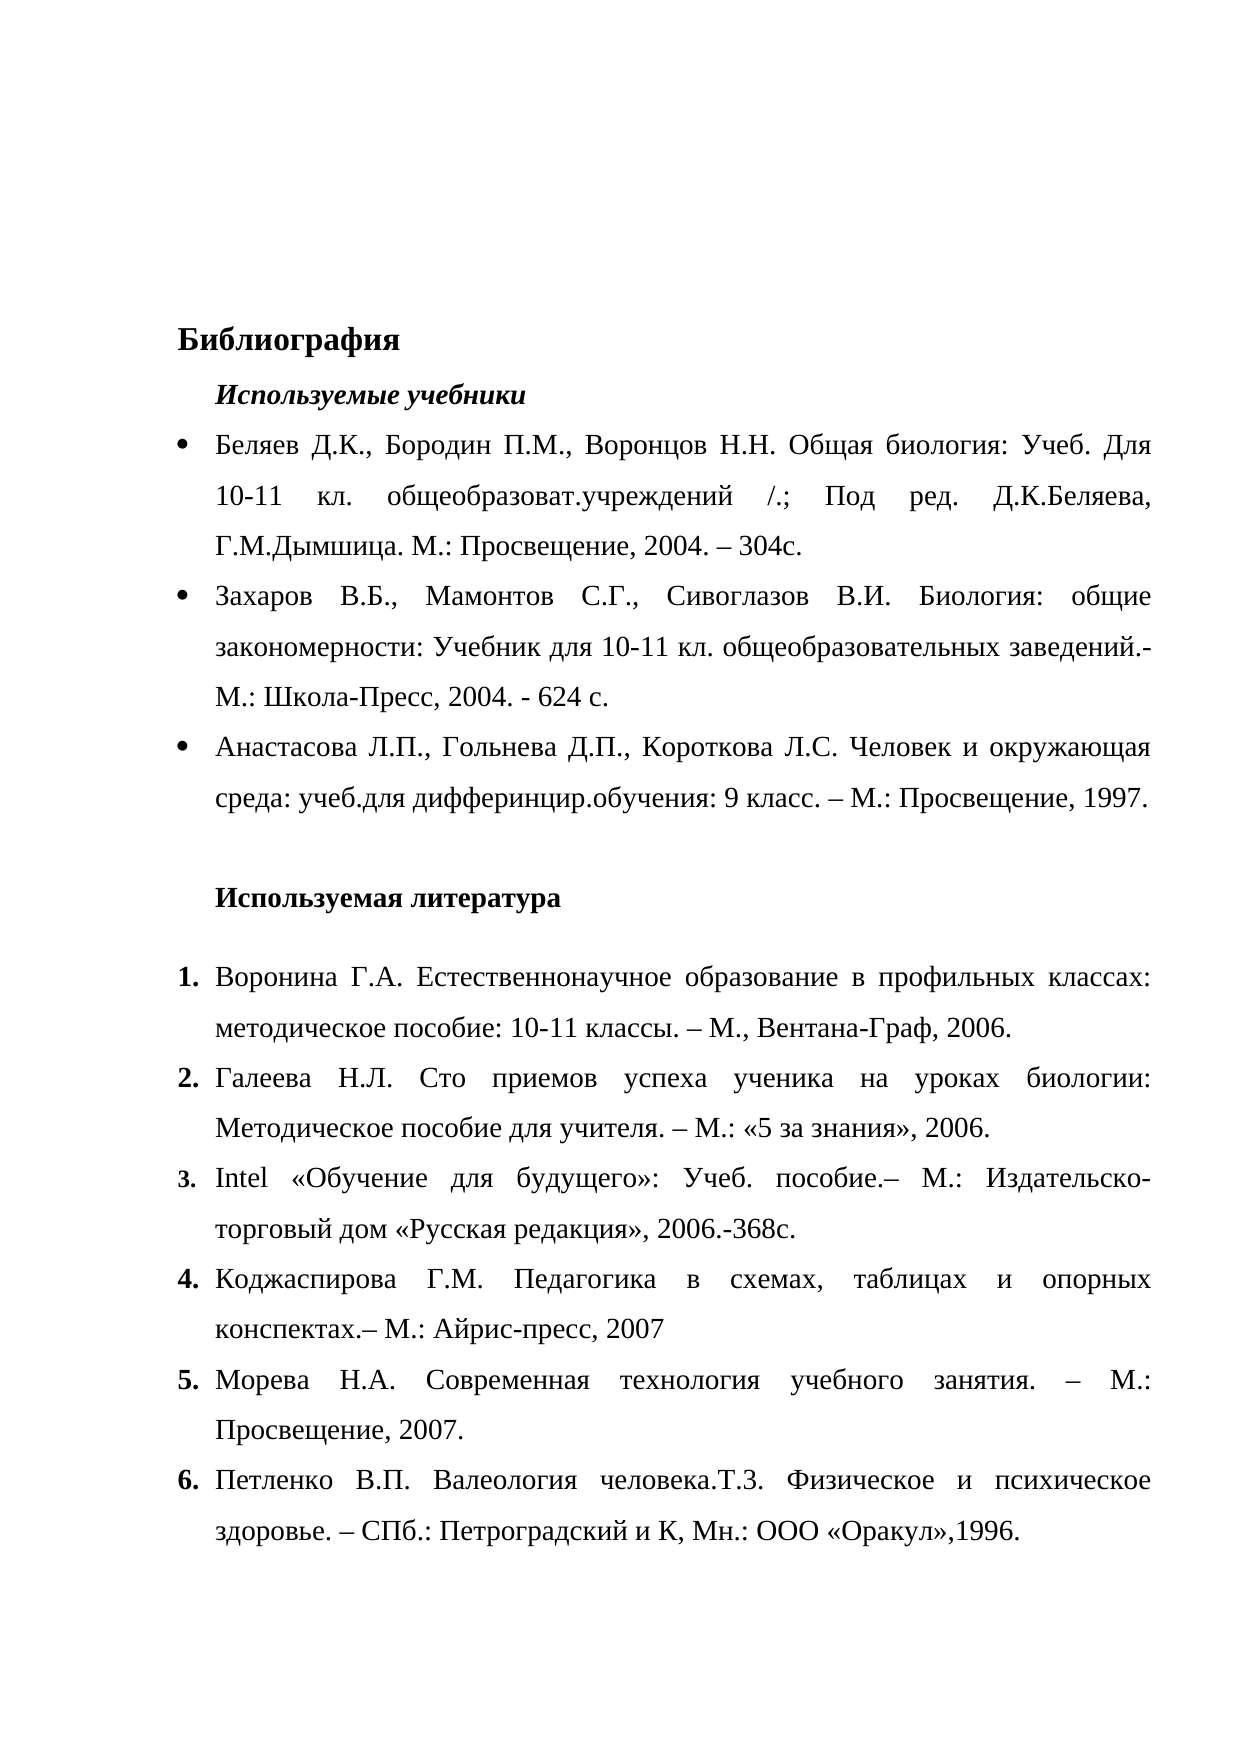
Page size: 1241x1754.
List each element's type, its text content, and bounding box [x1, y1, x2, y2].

list Морева Н.А. Современная технология учебного занятия. – М.: Просвещение, 2007. [177, 1362, 1152, 1446]
list Коджаспирова Г.М. Педагогика в схемах, таблицах и опорных конспектах.– М.: Айрис-пресс, 2007 [177, 1261, 1152, 1345]
list Анастасова Л.П., Гольнева Д.П., Короткова Л.С. Человек и окружающая среда: учеб.для дифферинцир.обучения: 9 класс. – М.: Просвещение, 1997. [177, 729, 1152, 813]
text Библиография [177, 319, 1152, 358]
text Используемые учебники [215, 377, 1152, 410]
list Воронина Г.А. Естественнонаучное образование в профильных классах: методическое пособие: 10-11 классы. – М., Вентана-Граф, 2006. [177, 959, 1152, 1043]
text Используемая литература [215, 880, 1152, 914]
list Захаров В.Б., Мамонтов С.Г., Сивоглазов В.И. Биология: общие закономерности: Учебник для 10-11 кл. общеобразовательных заведений.-М.: Школа-Пресс, 2004. - 624 с. [177, 578, 1152, 712]
list Беляев Д.К., Бородин П.М., Воронцов Н.Н. Общая биология: Учеб. Для 10-11 кл. общеобразоват.учреждений /.; Под ред. Д.К.Беляева, Г.М.Дымшица. М.: Просвещение, 2004. – 304с. [177, 427, 1152, 561]
list Галеева Н.Л. Сто приемов успеха ученика на уроках биологии: Методическое пособие для учителя. – М.: «5 за знания», 2006. [177, 1060, 1152, 1144]
list Петленко В.П. Валеология человека.Т.3. Физическое и психическое здоровье. – СПб.: Петроградский и К, Мн.: ООО «Оракул»,1996. [177, 1462, 1152, 1546]
list Intel «Обучение для будущего»: Учеб. пособие.– М.: Издательско-торговый дом «Русская редакция», 2006.-368с. [177, 1161, 1152, 1244]
